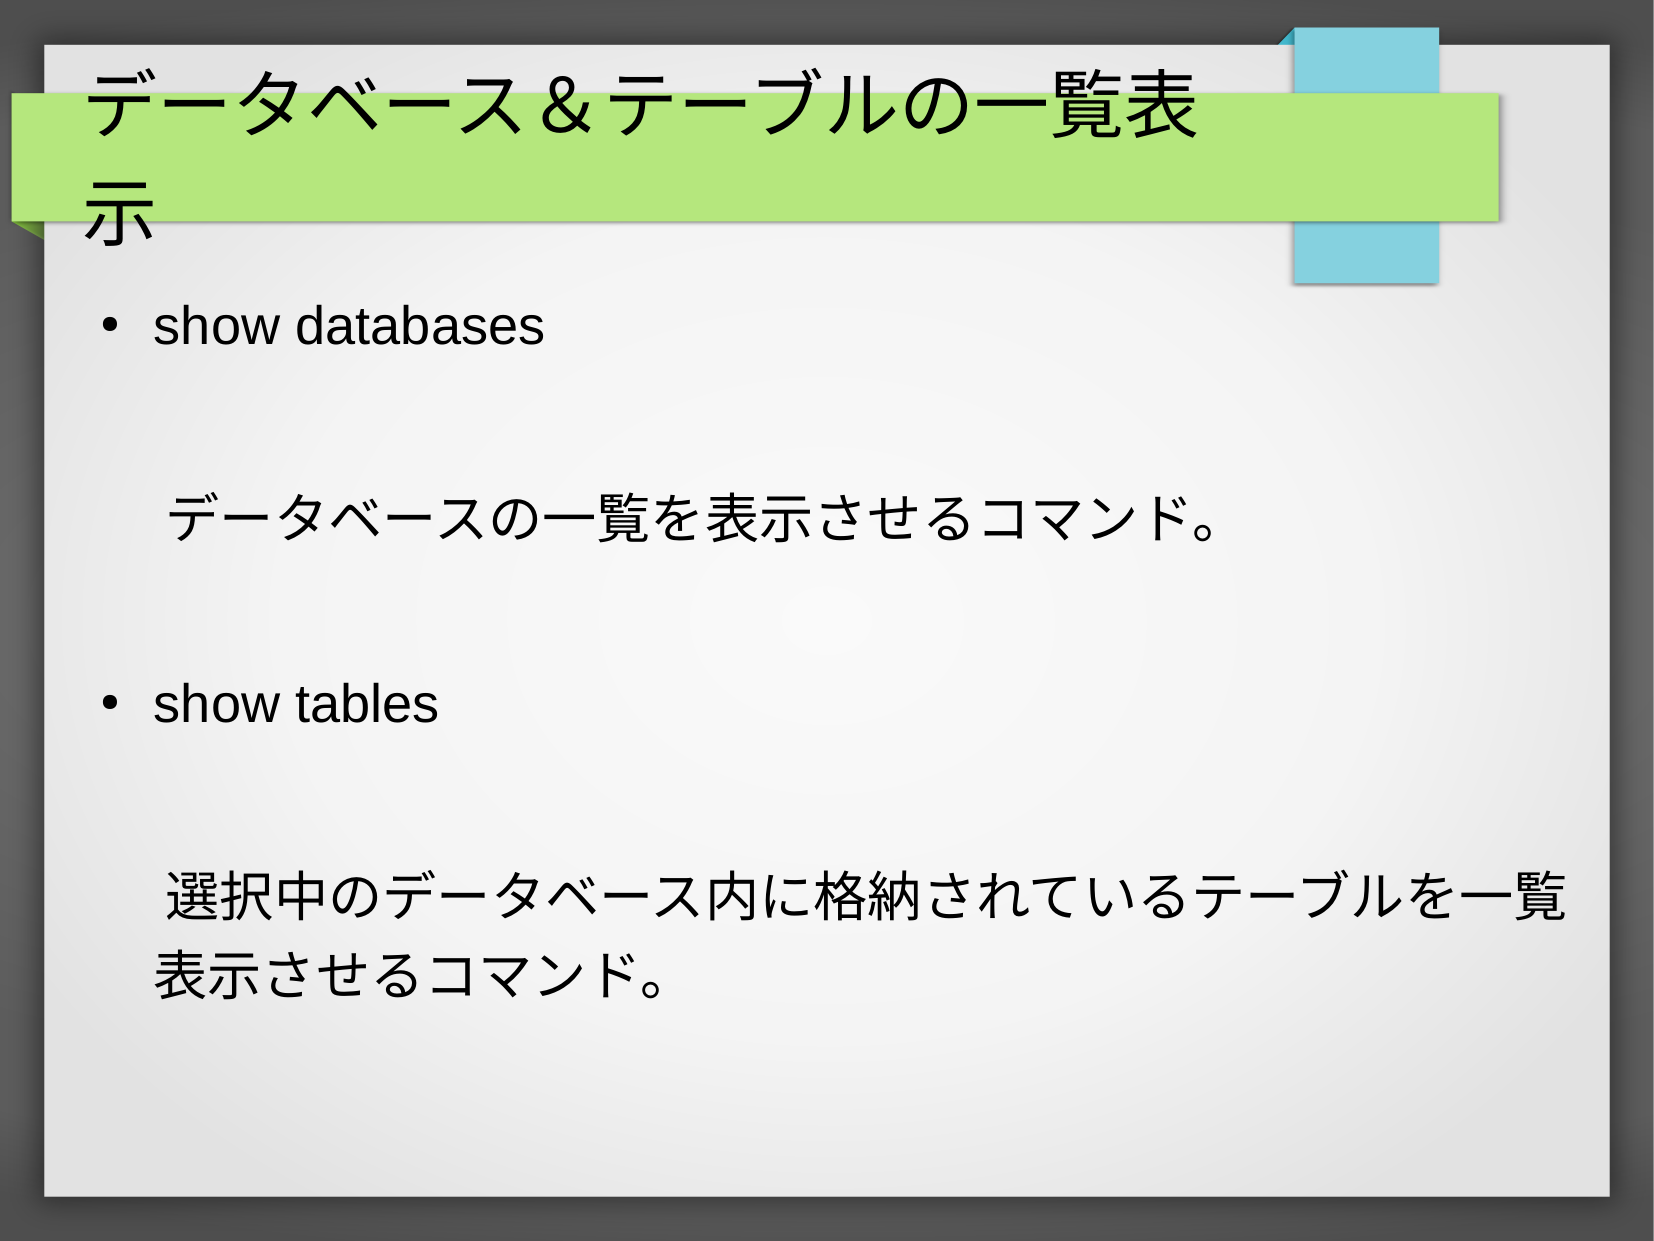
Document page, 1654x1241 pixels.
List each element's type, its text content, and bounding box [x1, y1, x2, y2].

list show databases データベースの一覧を表示させるコマンド。 show tables 選択中のデータベース内に格納されているテーブルを一覧表示させるコマンド。 [82, 295, 1571, 1015]
picture [0, 0, 1654, 1241]
title データベース＆テーブルの一覧表示 [82, 94, 1264, 213]
